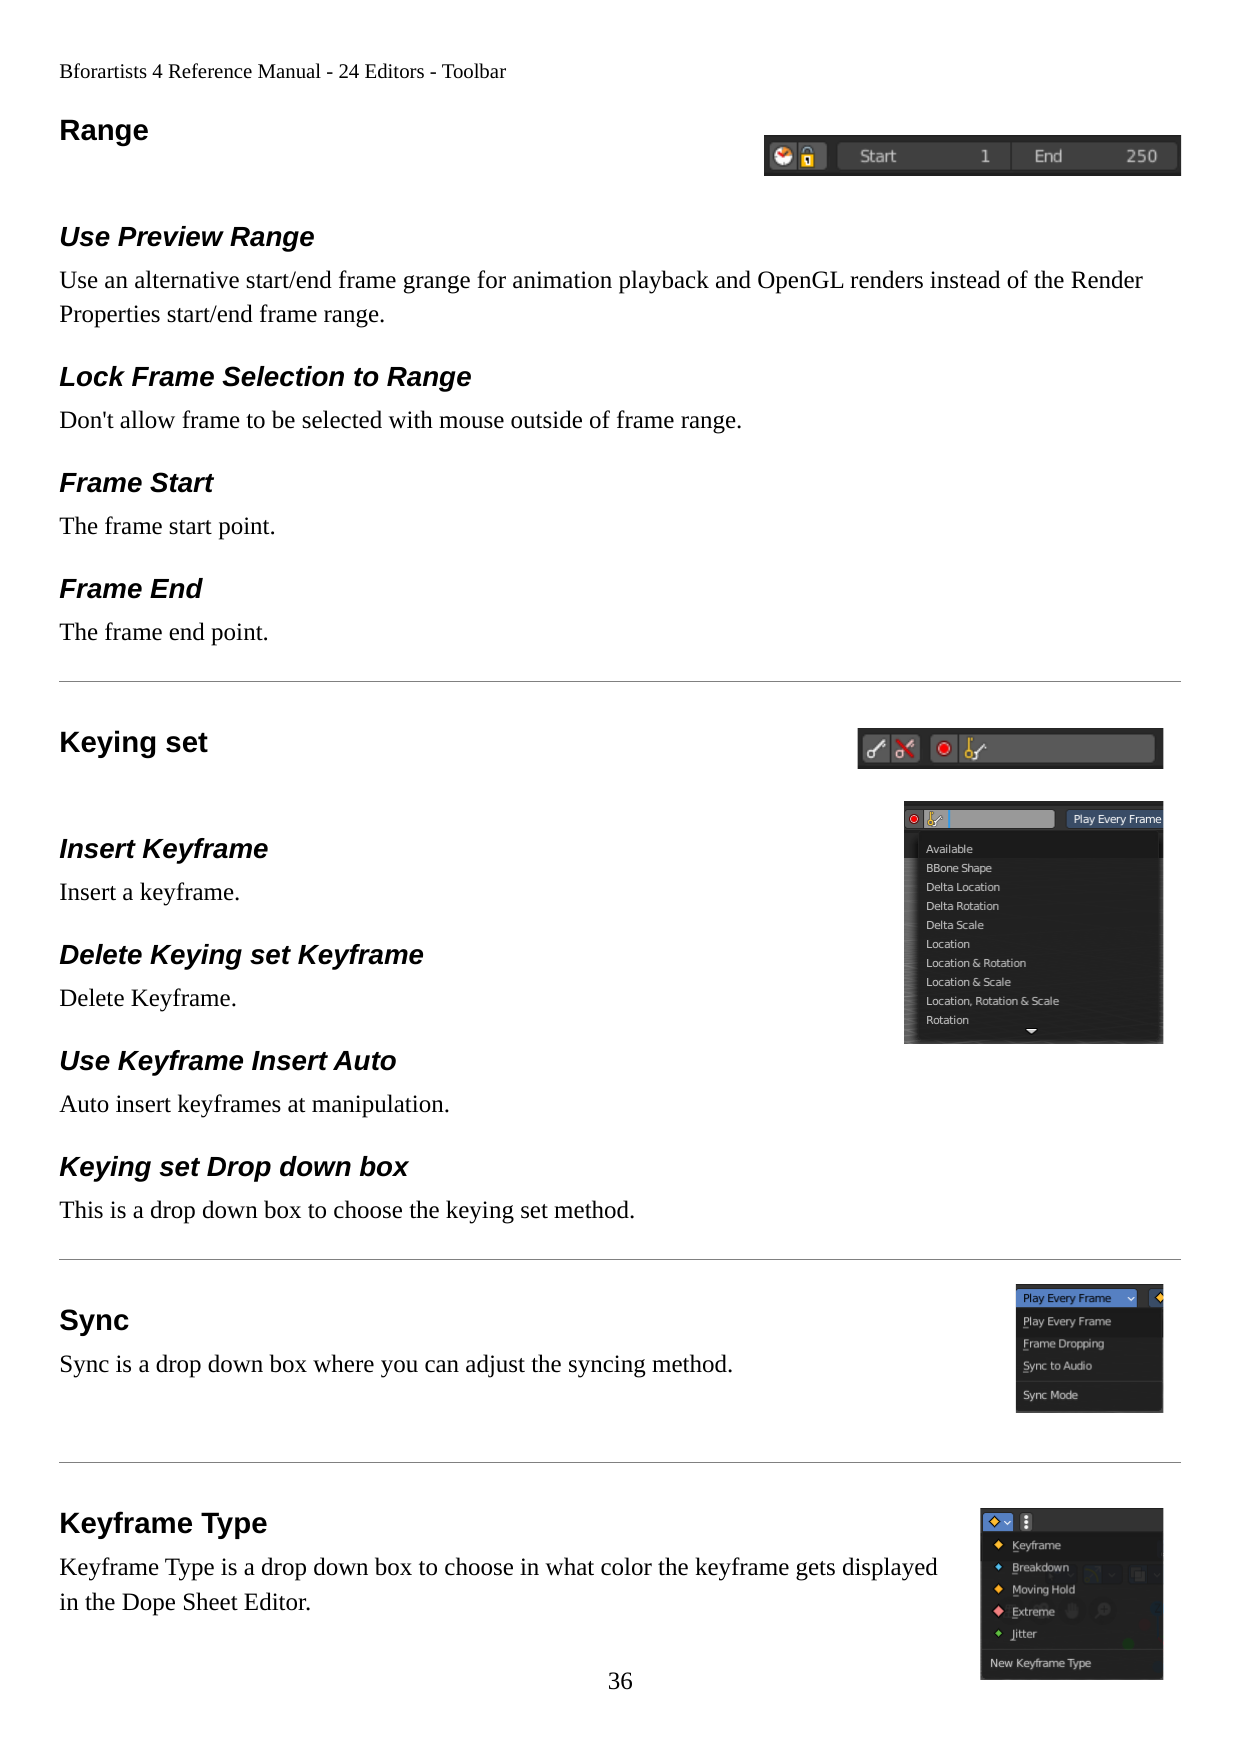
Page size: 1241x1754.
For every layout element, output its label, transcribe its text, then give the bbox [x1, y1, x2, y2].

text Insert a keyframe. [59, 877, 904, 906]
text Delete Keyframe. [59, 983, 904, 1012]
subtitle Sync [59, 1303, 1015, 1336]
subtitle [1164, 1303, 1181, 1336]
subtitle [1164, 939, 1181, 971]
text The frame start point. [59, 511, 1181, 540]
picture [857, 728, 1164, 769]
text Auto insert keyframes at manipulation. [59, 1089, 1181, 1118]
picture [1015, 1284, 1164, 1413]
subtitle Keying set Drop down box [59, 1151, 1181, 1182]
subtitle Frame Start [59, 467, 1181, 499]
subtitle Keying set [59, 725, 1181, 759]
text Sync is a drop down box where you can adjust the syncing method. [59, 1349, 1015, 1378]
subtitle Delete Keying set Keyframe [59, 939, 904, 971]
picture [764, 135, 1182, 176]
text The frame end point. [59, 617, 1181, 646]
text This is a drop down box to choose the keying set method. [59, 1195, 1181, 1224]
subtitle Use Keyframe Insert Auto [59, 1044, 1181, 1076]
subtitle Insert Keyframe [59, 833, 904, 864]
text [1164, 877, 1181, 906]
subtitle Keyframe Type [59, 1506, 1181, 1539]
text Use an alternative start/end frame grange for animation playback and OpenGL renders instead of the Render Properties start/end frame range. [59, 265, 1181, 328]
subtitle Use Preview Range [59, 220, 1181, 252]
subtitle [1164, 833, 1181, 864]
text [1164, 983, 1181, 1012]
subtitle Frame End [59, 573, 1181, 604]
text Keyframe Type is a drop down box to choose in what color the keyframe gets displayed in the Dope Sheet Editor. [59, 1552, 980, 1615]
subtitle Lock Frame Selection to Range [59, 361, 1181, 393]
picture [980, 1508, 1164, 1680]
picture [904, 801, 1164, 1044]
text Don't allow frame to be selected with mouse outside of frame range. [59, 405, 1181, 434]
subtitle Range [59, 113, 1181, 146]
